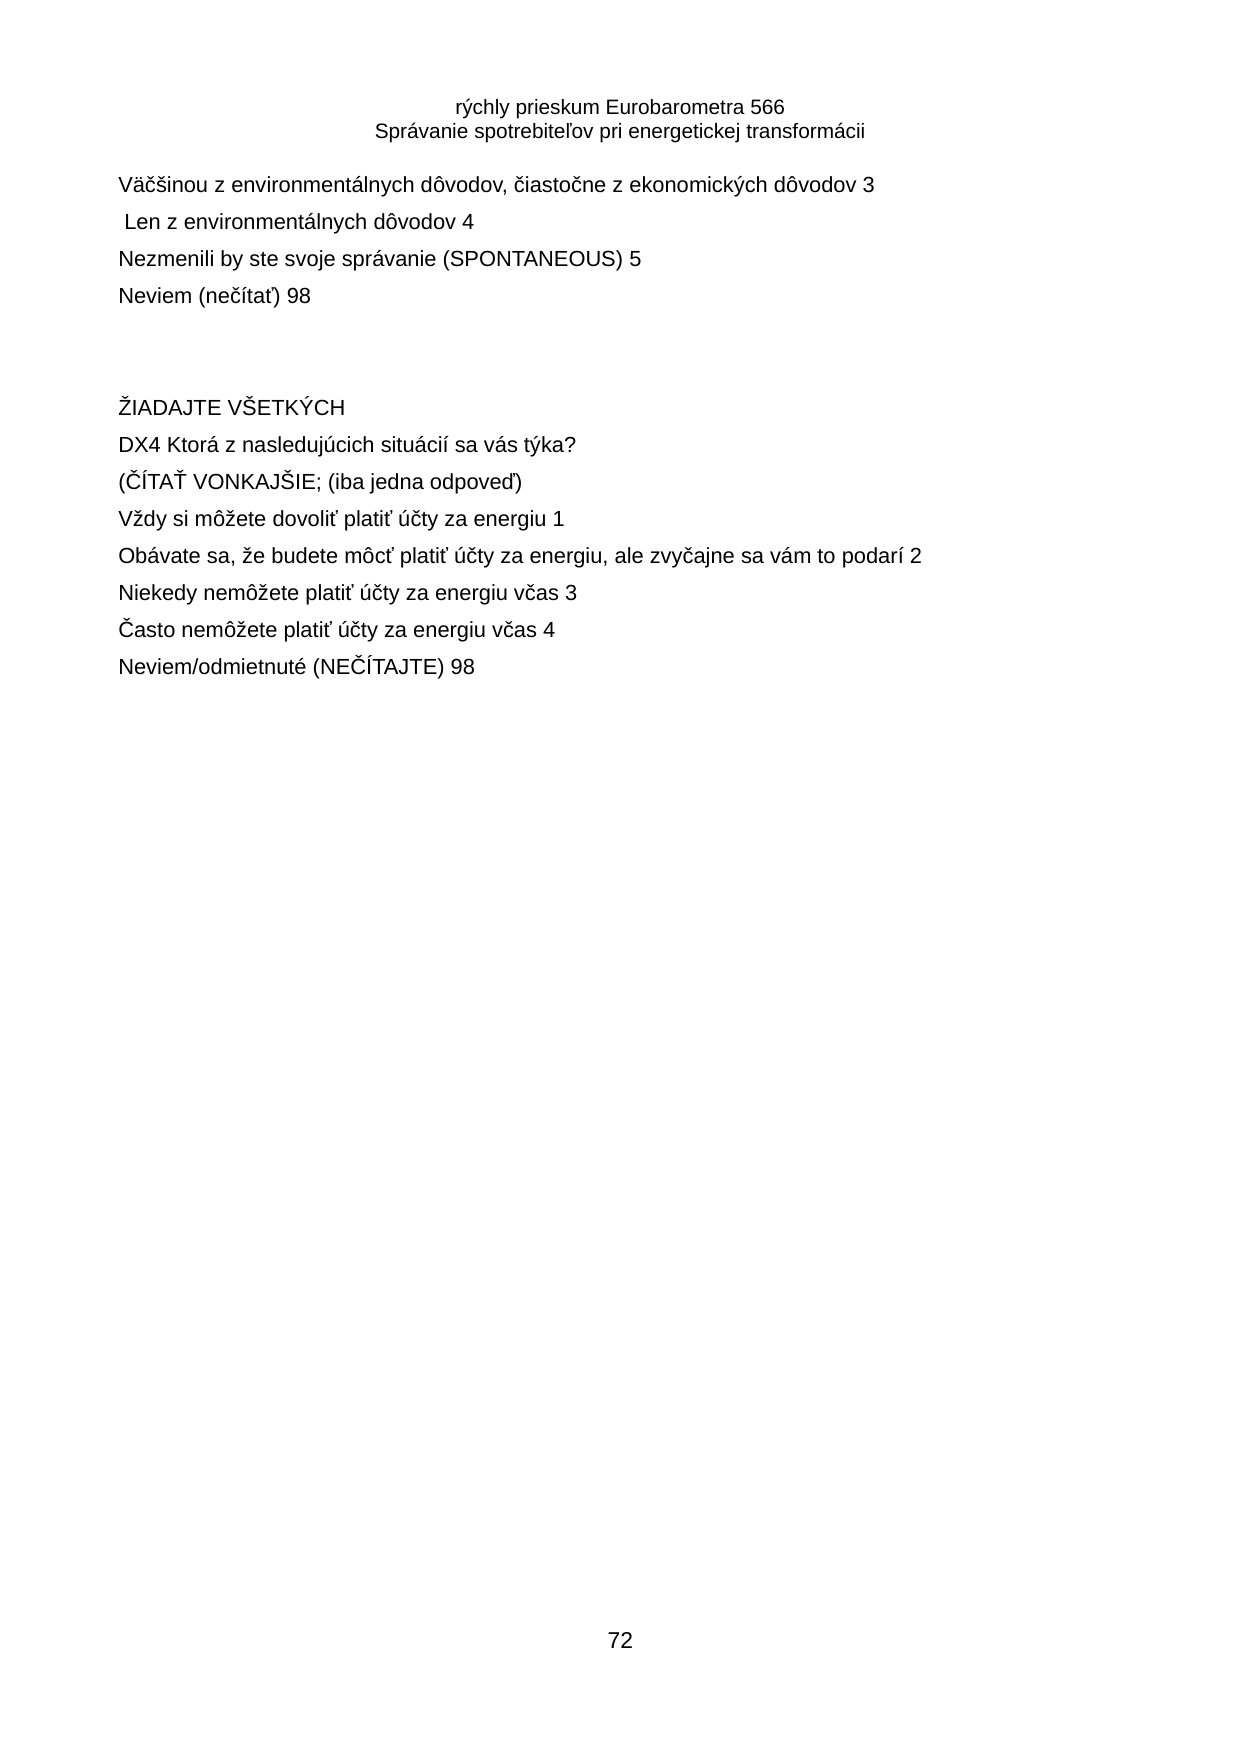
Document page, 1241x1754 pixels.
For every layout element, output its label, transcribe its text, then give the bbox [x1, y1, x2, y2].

text Vždy si môžete dovoliť platiť účty za energiu 1 [118, 506, 1122, 531]
text Väčšinou z environmentálnych dôvodov, čiastočne z ekonomických dôvodov 3 [118, 172, 1122, 197]
text Často nemôžete platiť účty za energiu včas 4 [118, 617, 1122, 642]
text Neviem/odmietnuté (NEČÍTAJTE) 98 [118, 654, 1122, 679]
text (ČÍTAŤ VONKAJŠIE; (iba jedna odpoveď) [118, 468, 1122, 494]
text Nezmenili by ste svoje správanie (SPONTANEOUS) 5 [118, 246, 1122, 271]
text Niekedy nemôžete platiť účty za energiu včas 3 [118, 580, 1122, 605]
text Neviem (nečítať) 98 [118, 283, 1122, 308]
text Obávate sa, že budete môcť platiť účty za energiu, ale zvyčajne sa vám to podarí 2 [118, 543, 1122, 568]
text Len z environmentálnych dôvodov 4 [118, 209, 1122, 234]
text ŽIADAJTE VŠETKÝCH [118, 394, 1122, 419]
text DX4 Ktorá z nasledujúcich situácií sa vás týka? [118, 431, 1122, 457]
